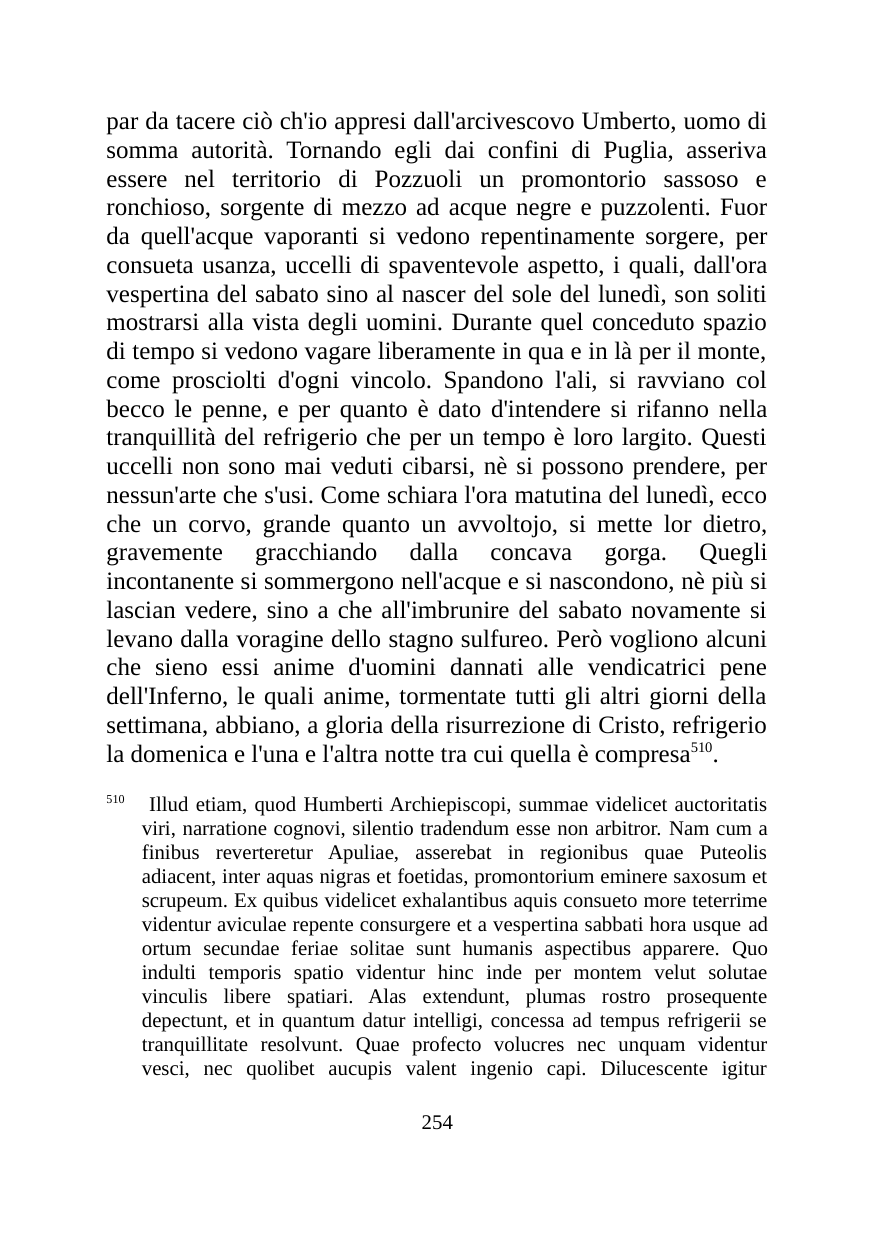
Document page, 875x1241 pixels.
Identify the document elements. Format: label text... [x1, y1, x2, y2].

text Illud etiam, quod Humberti Archiepiscopi, summae videlicet auctoritatis viri, narratione cognovi, silentio tradendum esse non arbitror. Nam cum a finibus reverteretur Apuliae, asserebat in regionibus quae Puteolis adiacent, inter aquas nigras et foetidas, promontorium eminere saxosum et scrupeum. Ex quibus videlicet exhalantibus aquis consueto more teterrime videntur aviculae repente consurgere et a vespertina sabbati hora usque ad ortum secundae feriae solitae sunt humanis aspectibus apparere. Quo indulti temporis spatio videntur hinc inde per montem velut solutae vinculis libere spatiari. Alas extendunt, plumas rostro prosequente depectunt, et in quantum datur intelligi, concessa ad tempus refrigerii se tranquillitate resolvunt. Quae profecto volucres nec unquam videntur vesci, nec quolibet aucupis valent ingenio capi. Dilucescente igitur [106, 792, 768, 1080]
text par da tacere ciò ch'io appresi dall'arcivescovo Umberto, uomo di somma autorità. Tornando egli dai confini di Puglia, asseriva essere nel territorio di Pozzuoli un promontorio sassoso e ronchioso, sorgente di mezzo ad acque negre e puzzolenti. Fuor da quell'acque vaporanti si vedono repentinamente sorgere, per consueta usanza, uccelli di spaventevole aspetto, i quali, dall'ora vespertina del sabato sino al nascer del sole del lunedì, son soliti mostrarsi alla vista degli uomini. Durante quel conceduto spazio di tempo si vedono vagare liberamente in qua e in là per il monte, come prosciolti d'ogni vincolo. Spandono l'ali, si ravviano col becco le penne, e per quanto è dato d'intendere si rifanno nella tranquillità del refrigerio che per un tempo è loro largito. Questi uccelli non sono mai veduti cibarsi, nè si possono prendere, per nessun'arte che s'usi. Come schiara l'ora matutina del lunedì, ecco che un corvo, grande quanto un avvoltojo, si mette lor dietro, gravemente gracchiando dalla concava gorga. Quegli incontanente si sommergono nell'acque e si nascondono, nè più si lascian vedere, sino a che all'imbrunire del sabato novamente si levano dalla voragine dello stagno sulfureo. Però vogliono alcuni che sieno essi anime d'uomini dannati alle vendicatrici pene dell'Inferno, le quali anime, tormentate tutti gli altri giorni della settimana, abbiano, a gloria della risurrezione di Cristo, refrigerio la domenica e l'una e l'altra notte tra cui quella è compresa. [106, 106, 768, 767]
